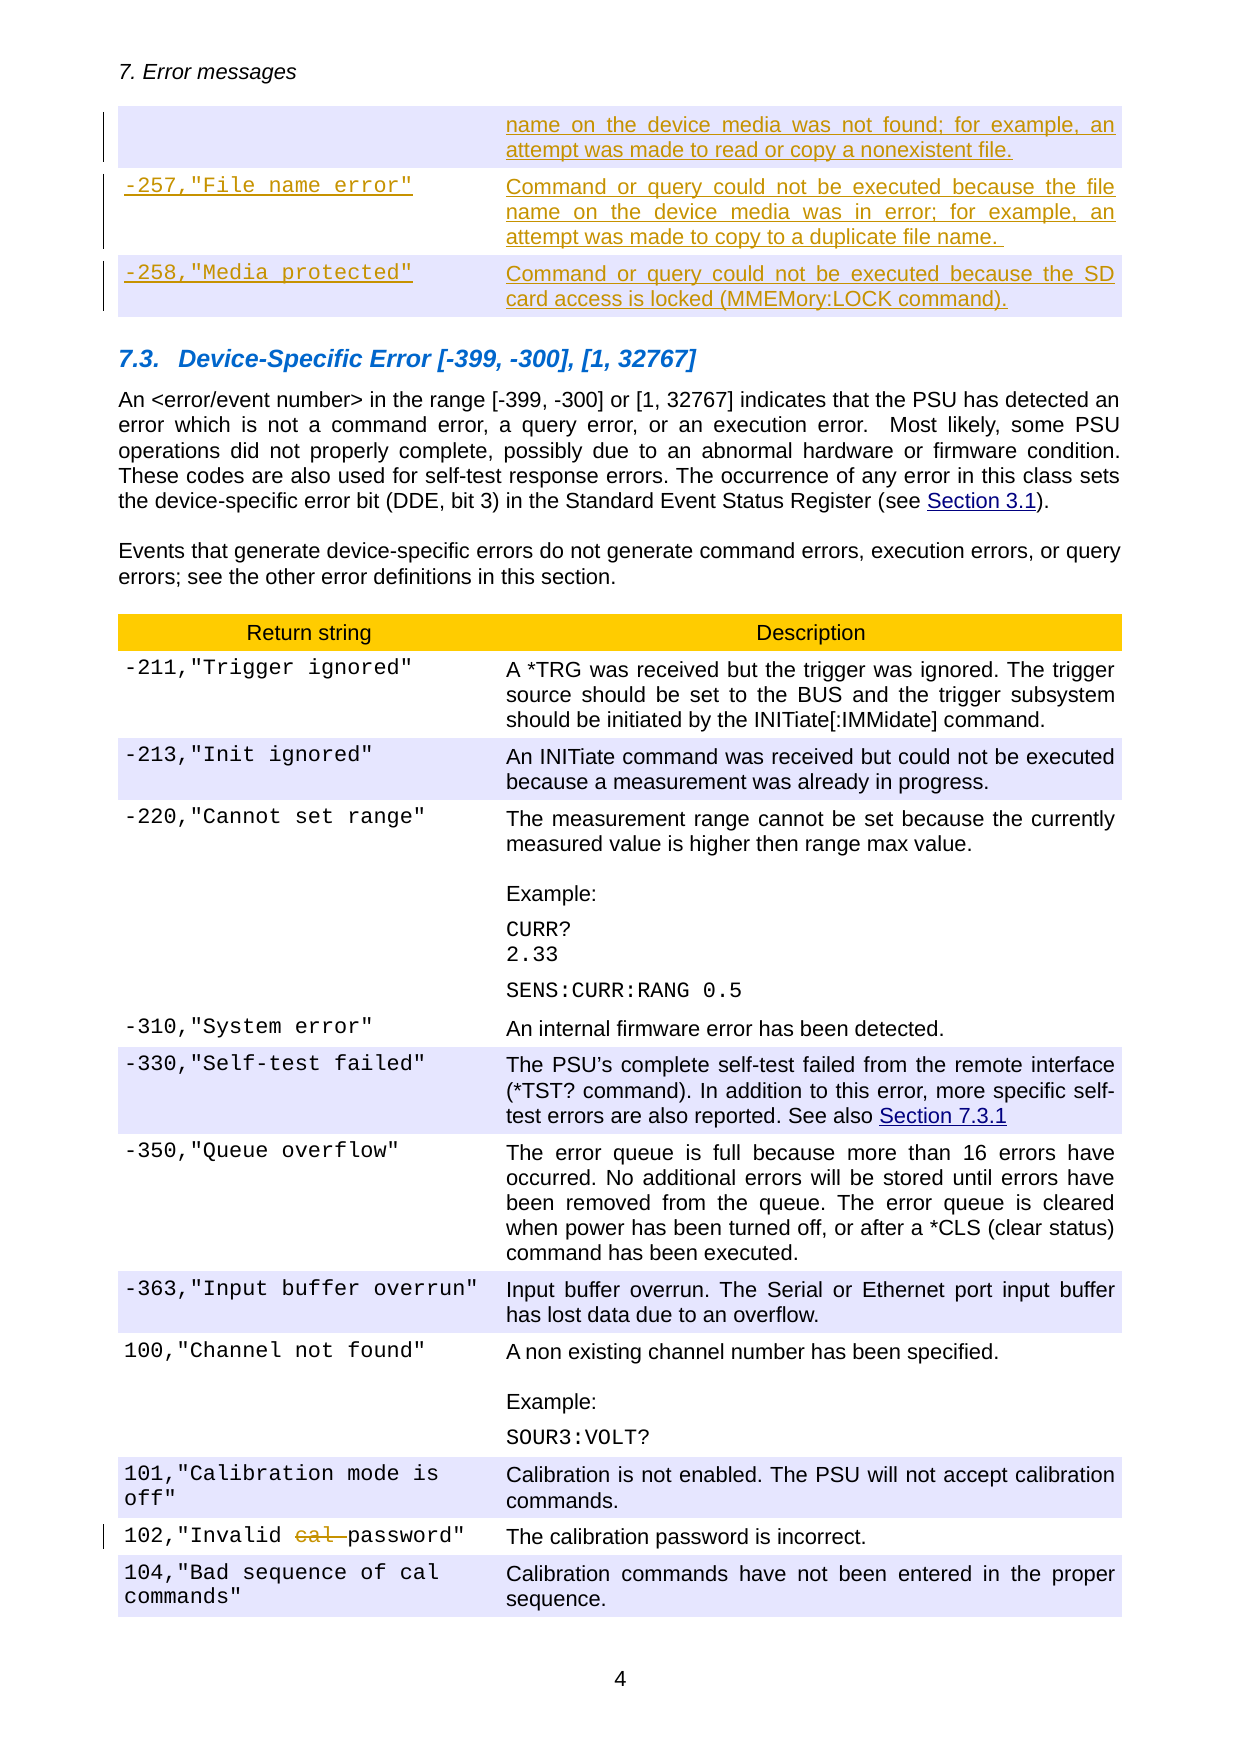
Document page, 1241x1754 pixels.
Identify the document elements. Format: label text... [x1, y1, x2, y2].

table_cell -220,"Cannot set range" [118, 800, 500, 1010]
table_header Return string [118, 614, 500, 651]
table_cell An INITiate command was received but could not be executed because a measurement was already in progress. [500, 738, 1122, 800]
table_cell The error queue is full because more than 16 errors have occurred. No additional errors will be stored until errors have been removed from the queue. The error queue is cleared when power has been turned off, or after a *CLS (clear status) command has been executed. [500, 1134, 1122, 1271]
table_cell -211,"Trigger ignored" [118, 651, 500, 738]
table_cell The calibration password is incorrect. [500, 1519, 1122, 1555]
table_cell Input buffer overrun. The Serial or Ethernet port input buffer has lost data due to an overflow. [500, 1271, 1122, 1333]
table_cell -213,"Init ignored" [118, 738, 500, 800]
table_cell The PSU’s complete self-test failed from the remote interface (*TST? command). In addition to this error, more specific self-test errors are also reported. See also Section 7.3.1 [500, 1047, 1122, 1134]
table_cell -350,"Queue overflow" [118, 1134, 500, 1271]
text Events that generate device-specific errors do not generate command errors, execution errors, or query errors; see the other error definitions in this section. [118, 538, 1122, 589]
table_cell 100,"Channel not found" [118, 1333, 500, 1457]
table_cell Calibration is not enabled. The PSU will not accept calibration commands. [500, 1457, 1122, 1518]
table_cell 102,"Invalid password" [118, 1519, 500, 1555]
table_cell An internal firmware error has been detected. [500, 1010, 1122, 1047]
table_cell -310,"System error" [118, 1010, 500, 1047]
table_cell -363,"Input buffer overrun" [118, 1271, 500, 1333]
table_cell Command or query could not be executed because the file name on the device media was in error; for example, an attempt was made to copy to a duplicate file name. [500, 168, 1122, 255]
table_cell -330,"Self-test failed" [118, 1047, 500, 1134]
text An <error/event number> in the range [-399, -300] or [1, 32767] indicates that the PSU has detected an error which is not a command error, a query error, or an execution error. Most likely, some PSU operations did not properly complete, possibly due to an abnormal hardware or firmware condition. These codes are also used for self-test response errors. The occurrence of any error in this class sets the device-specific error bit (DDE, bit 3) in the Standard Event Status Register (see Section 3.1). [118, 387, 1122, 513]
table_cell -258,"Media protected" [118, 255, 500, 317]
table_header Description [500, 614, 1122, 651]
table_cell 101,"Calibration mode is off" [118, 1457, 500, 1518]
table_cell -257,"File name error" [118, 168, 500, 255]
table_cell A *TRG was received but the trigger was ignored. The trigger source should be set to the BUS and the trigger subsystem should be initiated by the INITiate[:IMMidate] command. [500, 651, 1122, 738]
table_cell A non existing channel number has been specified. Example: SOUR3:VOLT? [500, 1333, 1122, 1457]
table_cell [118, 106, 500, 168]
table_cell 104,"Bad sequence of cal commands" [118, 1555, 500, 1617]
table_cell Calibration commands have not been entered in the proper sequence. [500, 1555, 1122, 1617]
subtitle Device-Specific Error [-399, -300], [1, 32767] [118, 344, 1122, 372]
table_cell name on the device media was not found; for example, an attempt was made to read or copy a nonexistent file. [500, 106, 1122, 168]
table_cell The measurement range cannot be set because the currently measured value is higher then range max value. Example: CURR? 2.33 SENS:CURR:RANG 0.5 [500, 800, 1122, 1010]
table_cell Command or query could not be executed because the SD card access is locked (MMEMory:LOCK command). [500, 255, 1122, 317]
